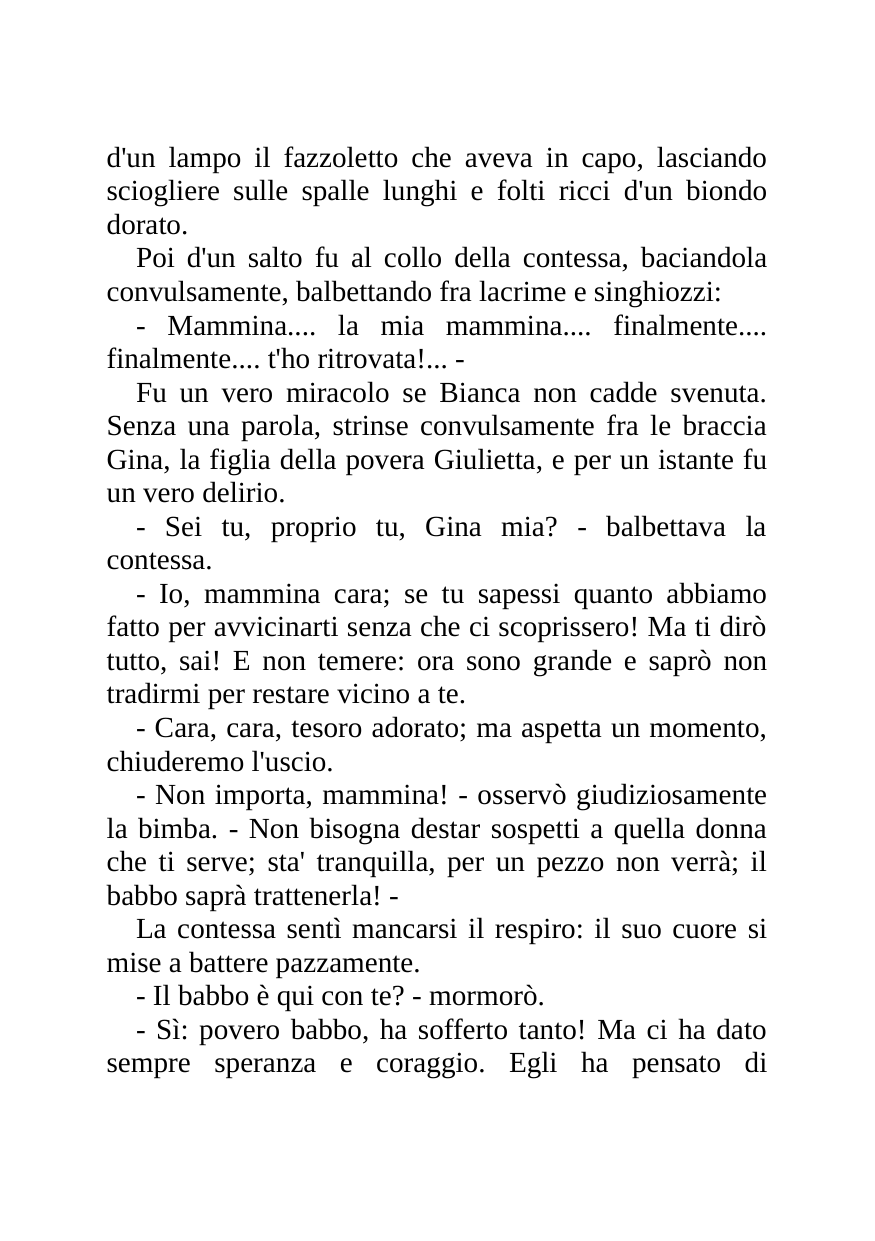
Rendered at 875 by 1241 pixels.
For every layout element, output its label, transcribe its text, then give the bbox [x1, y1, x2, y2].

text Fu un vero miracolo se Bianca non cadde svenuta. Senza una parola, strinse convulsamente fra le braccia Gina, la figlia della povera Giulietta, e per un istante fu un vero delirio. [106, 375, 768, 509]
text - Mammina.... la mia mammina.... finalmente.... finalmente.... t'ho ritrovata!... - [106, 308, 768, 375]
text - Cara, cara, tesoro adorato; ma aspetta un momento, chiuderemo l'uscio. [106, 710, 768, 777]
text - Il babbo è qui con te? - mormorò. [106, 978, 768, 1012]
text - Sì: povero babbo, ha sofferto tanto! Ma ci ha dato sempre speranza e coraggio. Egli ha pensato di [106, 1012, 768, 1079]
text - Non importa, mammina! - osservò giudiziosamente la bimba. - Non bisogna destar sospetti a quella donna che ti serve; sta' tranquilla, per un pezzo non verrà; il babbo saprà trattenerla! - [106, 777, 768, 911]
text Poi d'un salto fu al collo della contessa, baciandola convulsamente, balbettando fra lacrime e singhiozzi: [106, 241, 768, 308]
text La contessa sentì mancarsi il respiro: il suo cuore si mise a battere pazzamente. [106, 911, 768, 978]
text - Sei tu, proprio tu, Gina mia? - balbettava la contessa. [106, 509, 768, 576]
text d'un lampo il fazzoletto che aveva in capo, lasciando sciogliere sulle spalle lunghi e folti ricci d'un biondo dorato. [106, 140, 768, 241]
text - Io, mammina cara; se tu sapessi quanto abbiamo fatto per avvicinarti senza che ci scoprissero! Ma ti dirò tutto, sai! E non temere: ora sono grande e saprò non tradirmi per restare vicino a te. [106, 576, 768, 710]
